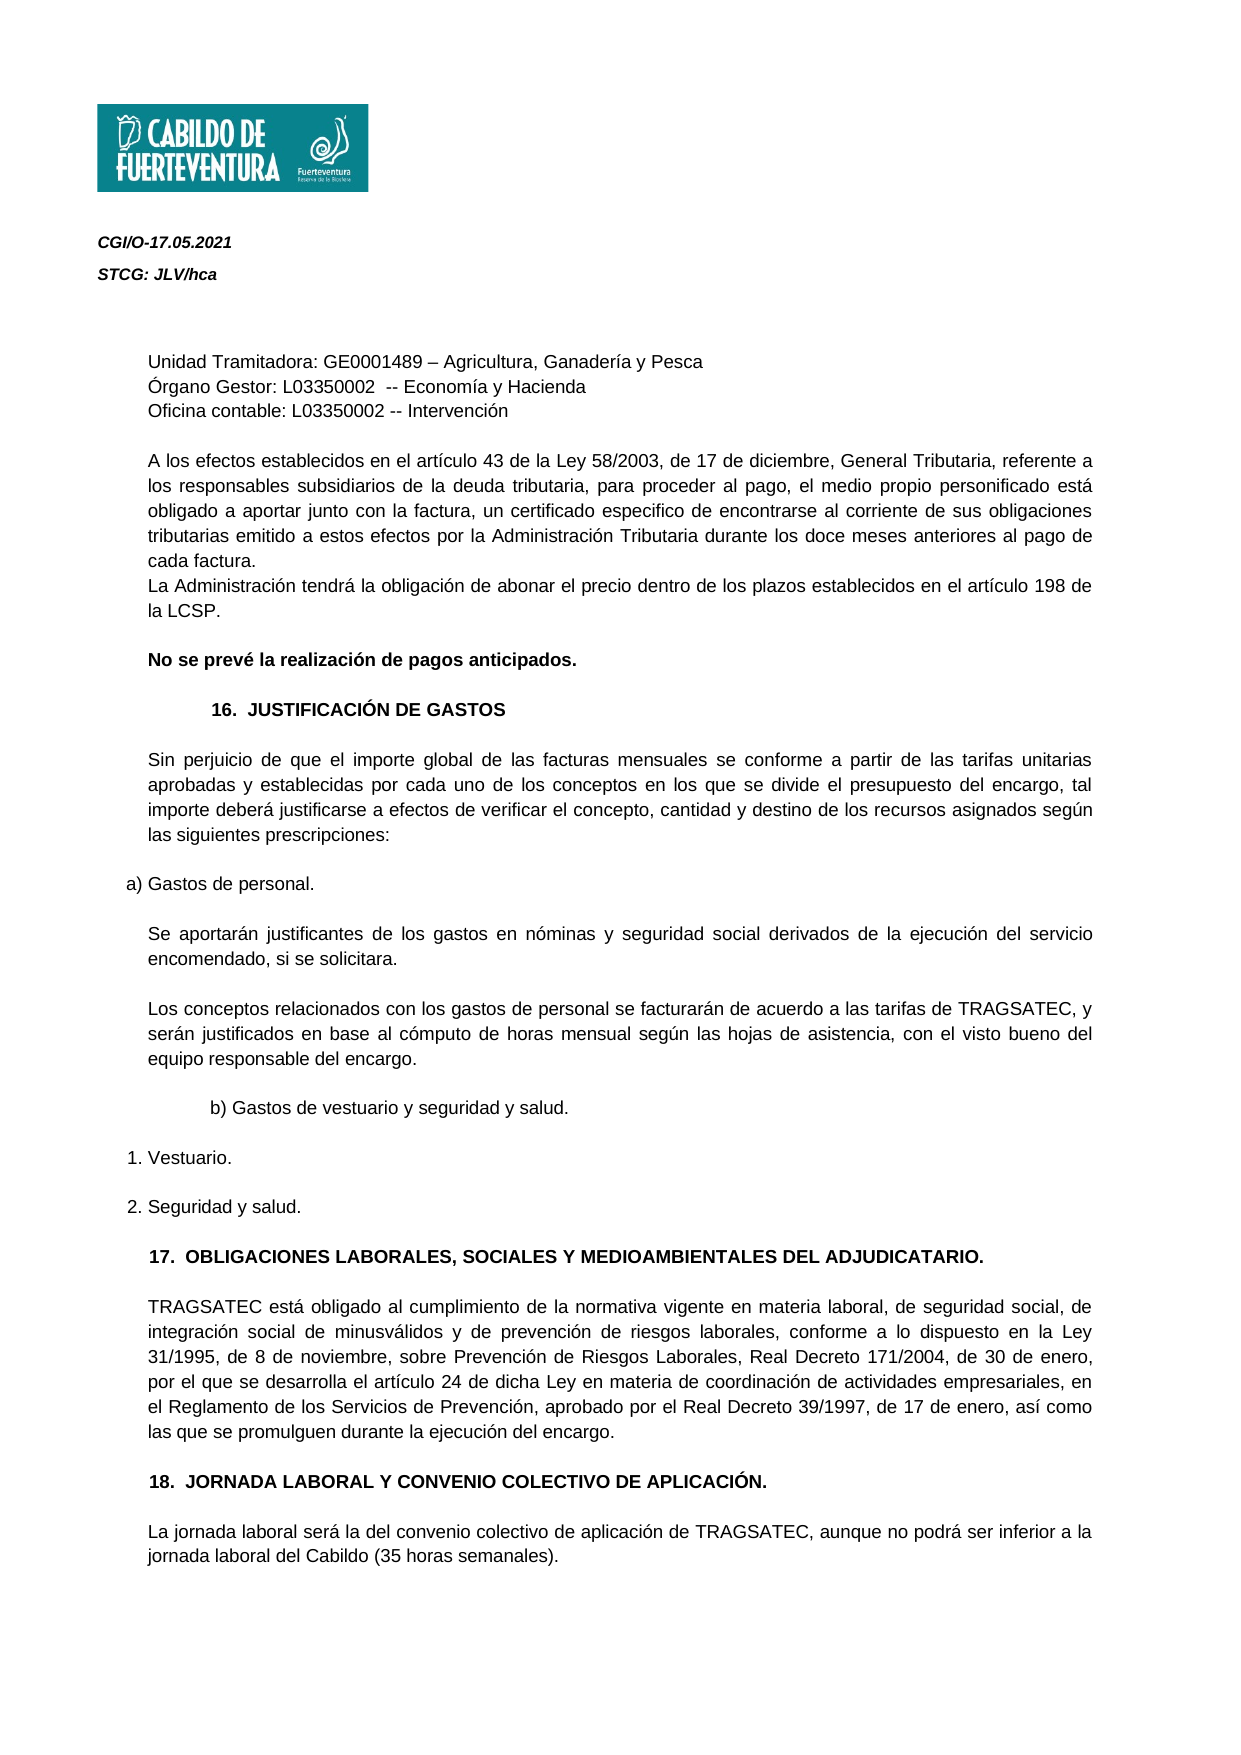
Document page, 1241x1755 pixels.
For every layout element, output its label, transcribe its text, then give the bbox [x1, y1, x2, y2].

list Gastos de personal. [126, 873, 1107, 895]
text La Administración tendrá la obligación de abonar el precio dentro de los plazos establecidos en el artículo 198 de la LCSP. [148, 574, 1093, 621]
list Seguridad y salud. [127, 1196, 1107, 1218]
text La jornada laboral será la del convenio colectivo de aplicación de TRAGSATEC, aunque no podrá ser inferior a la jornada laboral del Cabildo (35 horas semanales). [148, 1520, 1093, 1567]
text Sin perjuicio de que el importe global de las facturas mensuales se conforme a partir de las tarifas unitarias aprobadas y establecidas por cada uno de los conceptos en los que se divide el presupuesto del encargo, tal importe deberá justificarse a efectos de verificar el concepto, cantidad y destino de los recursos asignados según las siguientes prescripciones: [148, 749, 1093, 845]
list JORNADA LABORAL Y CONVENIO COLECTIVO DE APLICACIÓN. [149, 1471, 1107, 1492]
text Unidad Tramitadora: GE0001489 – Agricultura, Ganadería y Pesca Órgano Gestor: L03350002 -- Economía y Hacienda [148, 351, 742, 397]
list JUSTIFICACIÓN DE GASTOS [211, 699, 1107, 721]
list OBLIGACIONES LABORALES, SOCIALES Y MEDIOAMBIENTALES DEL ADJUDICATARIO. [149, 1246, 1107, 1268]
list Vestuario. [127, 1147, 1107, 1168]
text Los conceptos relacionados con los gastos de personal se facturarán de acuerdo a las tarifas de TRAGSATEC, y serán justificados en base al cómputo de horas mensual según las hojas de asistencia, con el visto bueno del equipo responsable del encargo. [148, 997, 1093, 1069]
list Gastos de vestuario y seguridad y salud. [210, 1097, 1107, 1118]
text No se prevé la realización de pagos anticipados. [148, 649, 1107, 671]
text TRAGSATEC está obligado al cumplimiento de la normativa vigente en materia laboral, de seguridad social, de integración social de minusválidos y de prevención de riesgos laborales, conforme a lo dispuesto en la Ley 31/1995, de 8 de noviembre, sobre Prevención de Riesgos Laborales, Real Decreto 171/2004, de 30 de enero, por el que se desarrolla el artículo 24 de dicha Ley en materia de coordinación de actividades empresariales, en el Reglamento de los Servicios de Prevención, aprobado por el Real Decreto 39/1997, de 17 de enero, así como las que se promulguen durante la ejecución del encargo. [148, 1296, 1093, 1442]
text Se aportarán justificantes de los gastos en nóminas y seguridad social derivados de la ejecución del servicio encomendado, si se solicitara. [148, 923, 1093, 969]
text A los efectos establecidos en el artículo 43 de la Ley 58/2003, de 17 de diciembre, General Tributaria, referente a los responsables subsidiarios de la deuda tributaria, para proceder al pago, el medio propio personificado está obligado a aportar junto con la factura, un certificado especifico de encontrarse al corriente de sus obligaciones tributarias emitido a estos efectos por la Administración Tributaria durante los doce meses anteriores al pago de cada factura. [148, 450, 1093, 571]
text Oficina contable: L03350002 -- Intervención [148, 400, 1107, 422]
